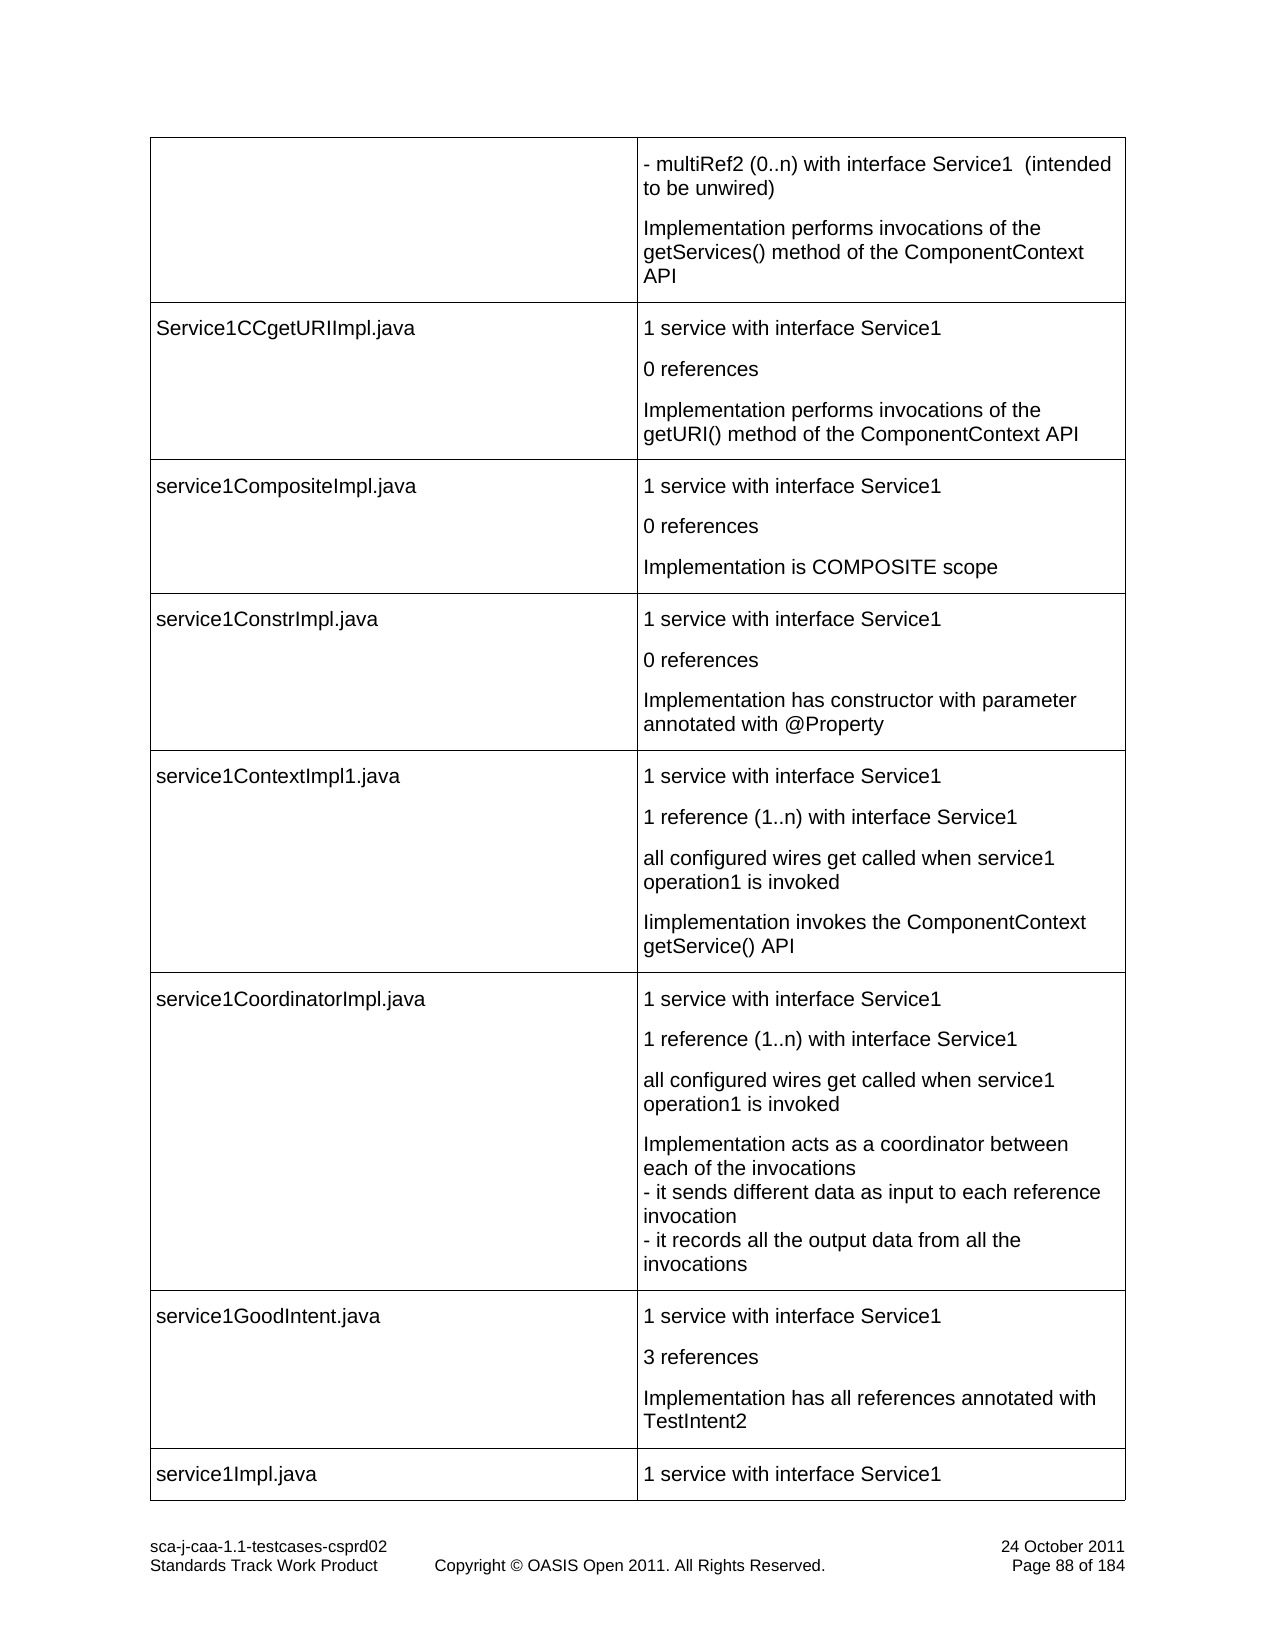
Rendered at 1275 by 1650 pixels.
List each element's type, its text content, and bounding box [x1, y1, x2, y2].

table_cell Service1CCgetURIImpl.java [151, 303, 637, 459]
table_cell 1 service with interface Service1 3 references Implementation has all references annotated with TestIntent2 [638, 1291, 1125, 1447]
table_cell [151, 138, 637, 302]
table_cell service1GoodIntent.java [151, 1291, 637, 1447]
table_cell service1CompositeImpl.java [151, 460, 637, 593]
table_cell service1Impl.java [151, 1449, 637, 1499]
table_cell 1 service with interface Service1 1 reference (1..n) with interface Service1 all configured wires get called when service1 operation1 is invoked Iimplementation invokes the ComponentContext getService() API [638, 751, 1125, 972]
table_cell 1 service with interface Service1 0 references Implementation has constructor with parameter annotated with @Property [638, 594, 1125, 750]
table_cell 1 service with interface Service1 0 references Implementation performs invocations of the getURI() method of the ComponentContext API [638, 303, 1125, 459]
table_cell - multiRef2 (0..n) with interface Service1 (intended to be unwired) Implementation performs invocations of the getServices() method of the ComponentContext API [638, 138, 1125, 302]
table_cell service1CoordinatorImpl.java [151, 973, 637, 1290]
table_cell 1 service with interface Service1 0 references Implementation is COMPOSITE scope [638, 460, 1125, 593]
table_cell 1 service with interface Service1 [638, 1449, 1125, 1499]
table_cell 1 service with interface Service1 1 reference (1..n) with interface Service1 all configured wires get called when service1 operation1 is invoked Implementation acts as a coordinator between each of the invocations - it sends different data as input to each reference invocation - it records all the output data from all the invocations [638, 973, 1125, 1290]
table_cell service1ConstrImpl.java [151, 594, 637, 750]
table_cell service1ContextImpl1.java [151, 751, 637, 972]
